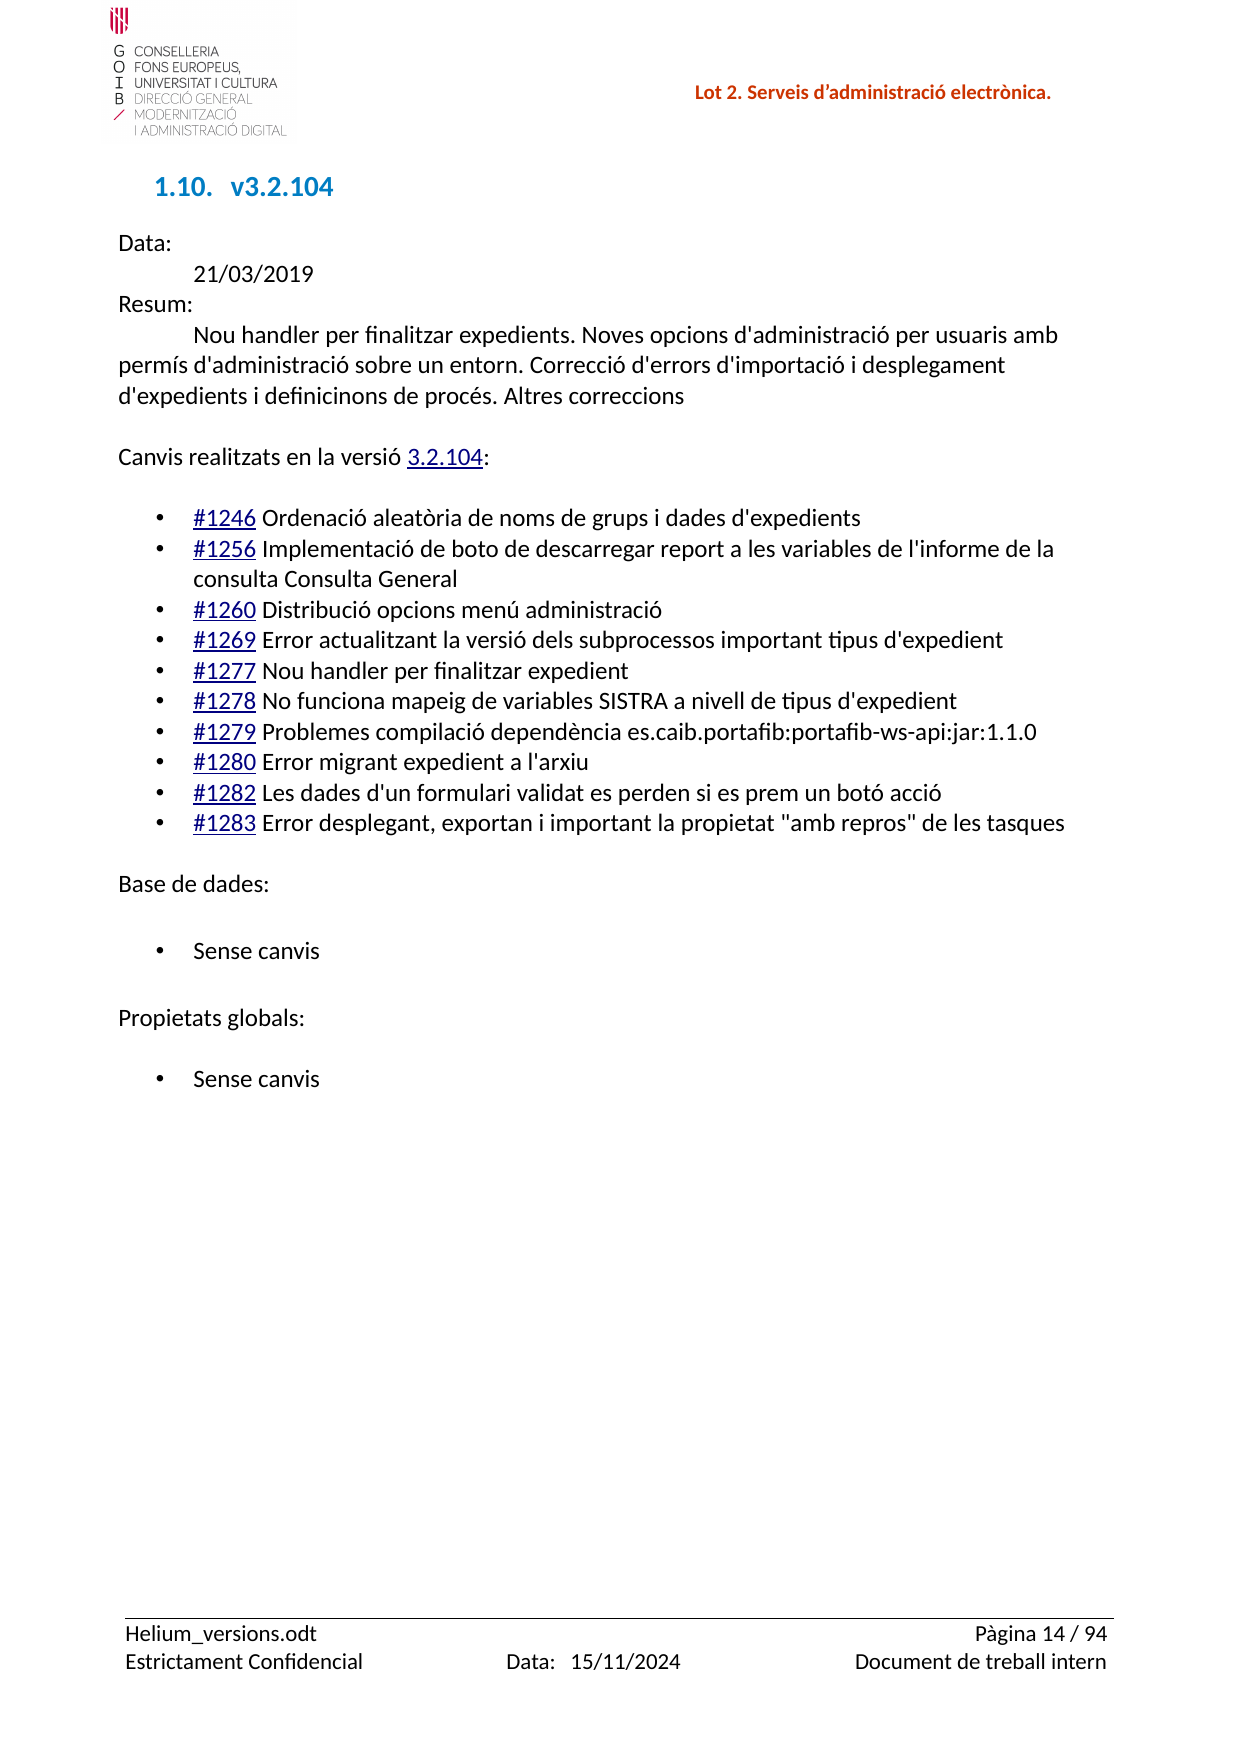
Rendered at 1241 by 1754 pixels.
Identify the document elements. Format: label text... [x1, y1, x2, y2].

list #1256 Implementació de boto de descarregar report a les variables de l'informe de la consulta Consulta General [156, 533, 1122, 594]
text 21/03/2019 [118, 258, 1122, 289]
list Sense canvis [156, 936, 1122, 966]
list #1277 Nou handler per finalitzar expedient [156, 655, 1122, 685]
list #1283 Error desplegant, exportan i important la propietat "amb repros" de les tasques [156, 807, 1122, 838]
subtitle v3.2.104 [153, 168, 1122, 204]
list #1282 Les dades d'un formulari validat es perden si es prem un botó acció [156, 777, 1122, 807]
list #1280 Error migrant expedient a l'arxiu [156, 746, 1122, 777]
list #1278 No funciona mapeig de variables SISTRA a nivell de tipus d'expedient [156, 685, 1122, 716]
text Propietats globals: [118, 1002, 1122, 1033]
list #1269 Error actualitzant la versió dels subprocessos important tipus d'expedient [156, 624, 1122, 655]
list #1260 Distribució opcions menú administració [156, 594, 1122, 624]
text Base de dades: [118, 868, 1122, 899]
picture [100, 0, 297, 144]
text Canvis realitzats en la versió 3.2.104: [118, 441, 1122, 472]
text Nou handler per finalitzar expedients. Noves opcions d'administració per usuaris amb permís d'administració sobre un entorn. Correcció d'errors d'importació i desplegament d'expedients i definicinons de procés. Altres correccions [118, 319, 1122, 411]
list Sense canvis [156, 1063, 1122, 1094]
text Resum: [118, 289, 1122, 319]
list #1279 Problemes compilació dependència es.caib.portafib:portafib-ws-api:jar:1.1.0 [156, 716, 1122, 746]
text Data: [118, 228, 1122, 258]
list #1246 Ordenació aleatòria de noms de grups i dades d'expedients [156, 502, 1122, 533]
